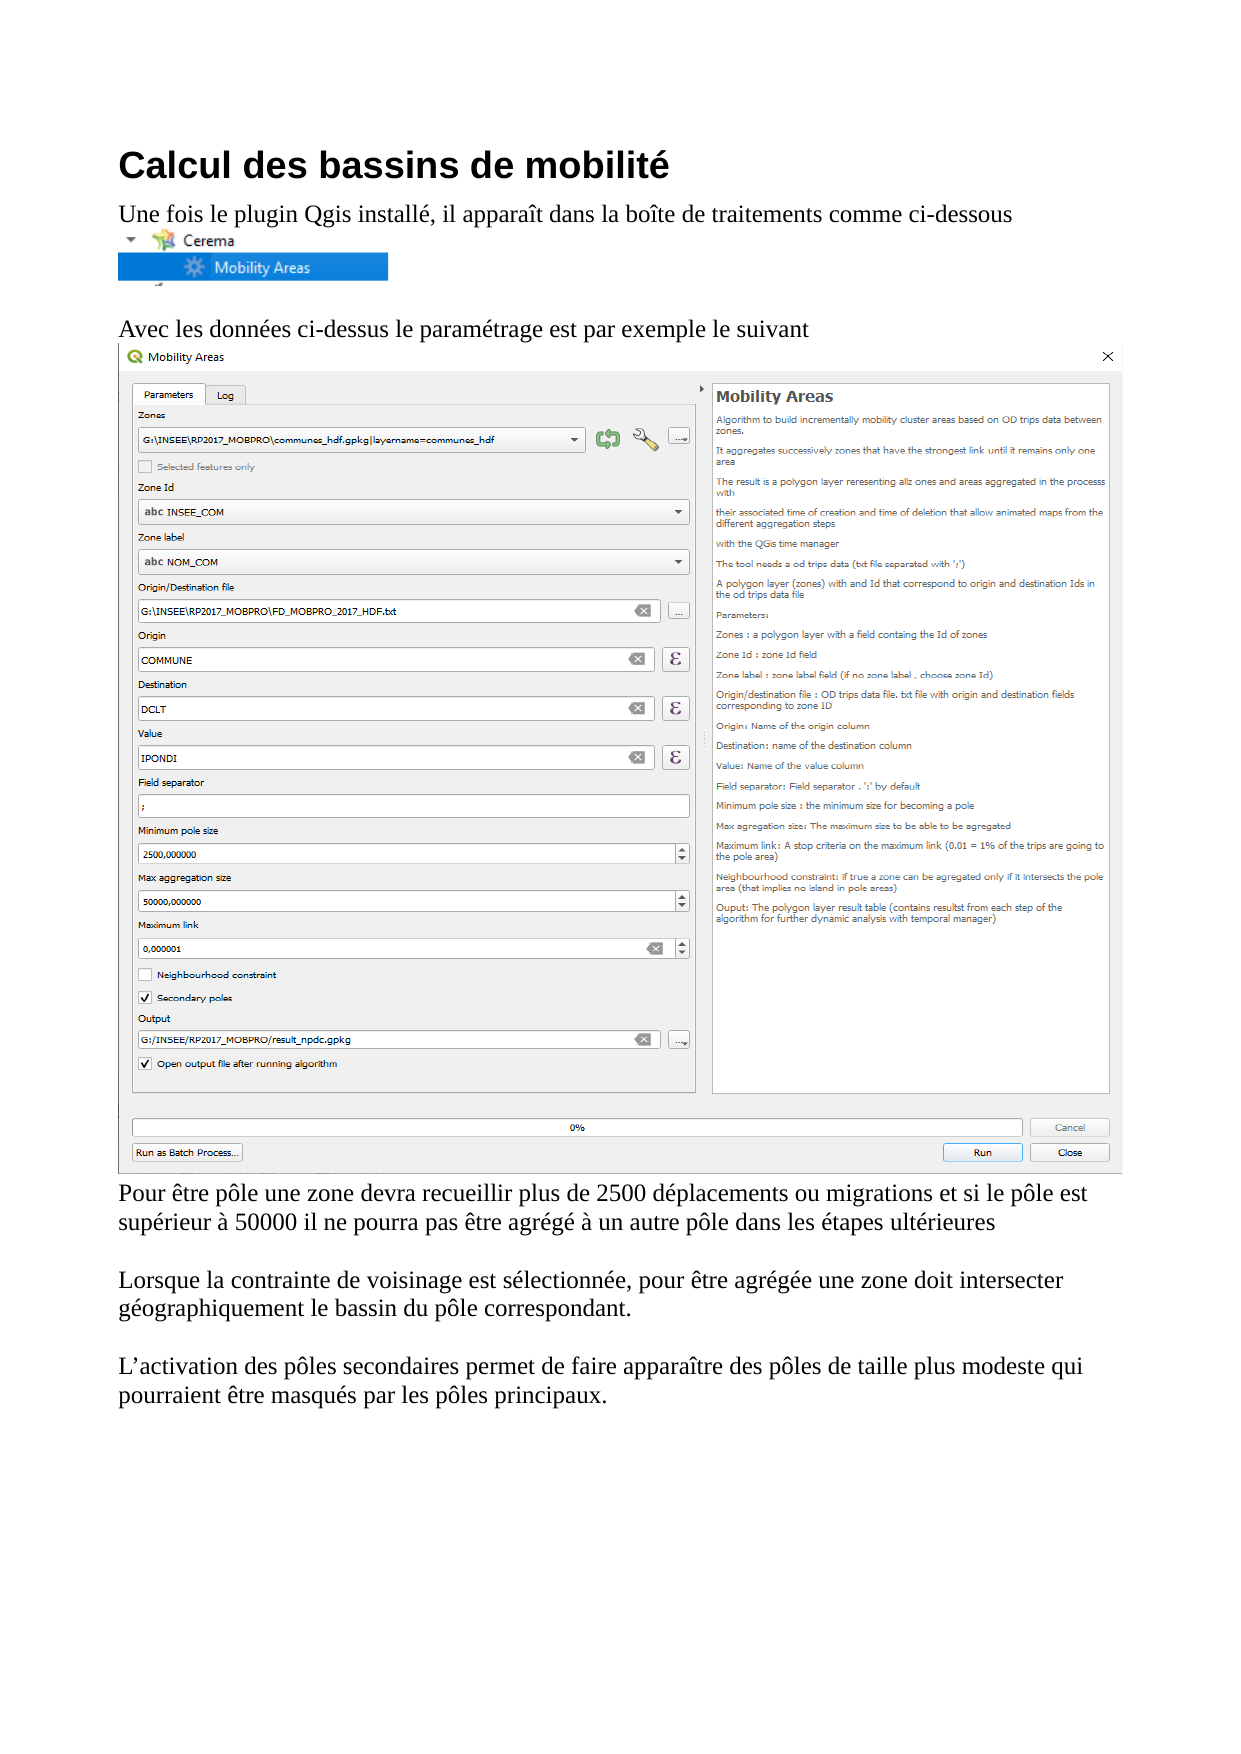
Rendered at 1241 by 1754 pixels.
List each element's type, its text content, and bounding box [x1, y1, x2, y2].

text L’activation des pôles secondaires permet de faire apparaître des pôles de taille plus modeste qui pourraient être masqués par les pôles principaux. [118, 1351, 1122, 1408]
text Pour être pôle une zone devra recueillir plus de 2500 déplacements ou migrations et si le pôle est supérieur à 50000 il ne pourra pas être agrégé à un autre pôle dans les étapes ultérieures [118, 1174, 1122, 1236]
text Une fois le plugin Qgis installé, il apparaît dans la boîte de traitements comme ci-dessous [118, 199, 1122, 228]
text Lorsque la contrainte de voisinage est sélectionnée, pour être agrégée une zone doit intersecter géographiquement le bassin du pôle correspondant. [118, 1265, 1122, 1322]
picture [118, 343, 1123, 1174]
subtitle Calcul des bassins de mobilité [118, 143, 1122, 187]
picture [118, 228, 389, 286]
text Avec les données ci-dessus le paramétrage est par exemple le suivant [118, 314, 1122, 343]
